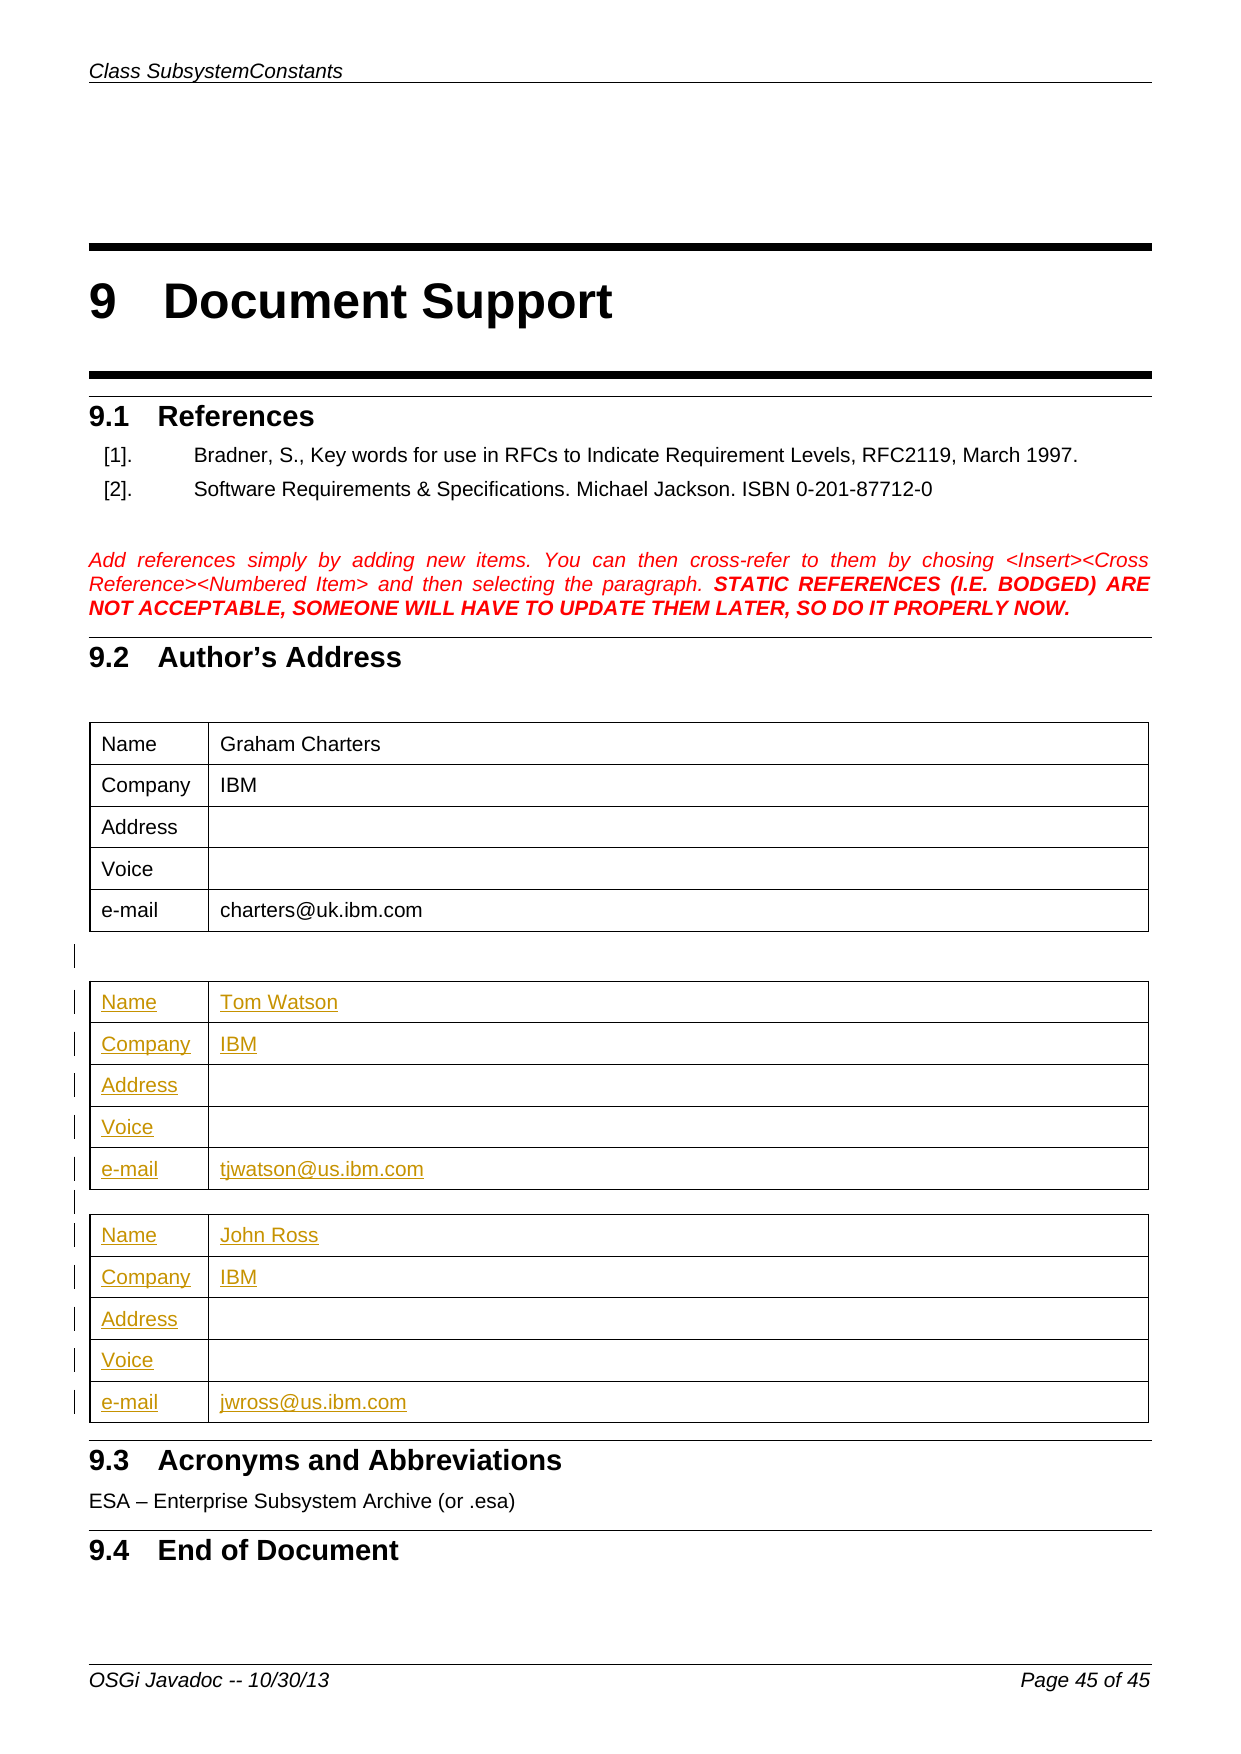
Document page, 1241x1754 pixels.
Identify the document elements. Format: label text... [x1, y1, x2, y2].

table_header Name [91, 982, 208, 1022]
subtitle References [88, 397, 1152, 432]
text ESA – Enterprise Subsystem Archive (or .esa) [88, 1489, 1152, 1513]
table_cell [209, 807, 1148, 847]
list Software Requirements & Specifications. Michael Jackson. ISBN 0-201-87712-0 [103, 477, 1152, 501]
table_cell Company [91, 1023, 208, 1064]
table_cell Address [91, 1065, 208, 1106]
table_cell Address [91, 807, 208, 847]
table_cell [209, 1298, 1148, 1339]
table_cell Voice [91, 1340, 208, 1381]
subtitle Author’s Address [88, 638, 1152, 673]
text Add references simply by adding new items. You can then cross-refer to them by chosing <Insert><Cross Reference><Numbered Item> and then selecting the paragraph. STATIC REFERENCES (I.E. BODGED) ARE NOT ACCEPTABLE, SOMEONE WILL HAVE TO UPDATE THEM LATER, SO DO IT PROPERLY NOW. [88, 548, 1152, 620]
table_cell Voice [91, 1107, 208, 1147]
table_header John Ross [209, 1215, 1148, 1256]
table_cell tjwatson@us.ibm.com [209, 1148, 1148, 1189]
table_cell e-mail [91, 890, 208, 931]
table_header Graham Charters [209, 723, 1148, 764]
table_cell IBM [209, 765, 1148, 806]
subtitle End of Document [88, 1531, 1152, 1566]
table_cell [209, 848, 1148, 889]
table_cell e-mail [91, 1382, 208, 1422]
table_header Name [91, 723, 208, 764]
table_header Tom Watson [209, 982, 1148, 1022]
table_cell [209, 1340, 1148, 1381]
table_cell Address [91, 1298, 208, 1339]
table_header Name [91, 1215, 208, 1256]
table_cell IBM [209, 1023, 1148, 1064]
table_cell [209, 1107, 1148, 1147]
table_cell Company [91, 765, 208, 806]
table_cell IBM [209, 1257, 1148, 1297]
list Bradner, S., Key words for use in RFCs to Indicate Requirement Levels, RFC2119, March 1997. [103, 443, 1152, 467]
subtitle Acronyms and Abbreviations [88, 1441, 1152, 1477]
table_cell Company [91, 1257, 208, 1297]
table_cell e-mail [91, 1148, 208, 1189]
table_cell Voice [91, 848, 208, 889]
table_cell charters@uk.ibm.com [209, 890, 1148, 931]
subtitle Document Support [88, 244, 1152, 379]
table_cell [209, 1065, 1148, 1106]
table_cell jwross@us.ibm.com [209, 1382, 1148, 1422]
